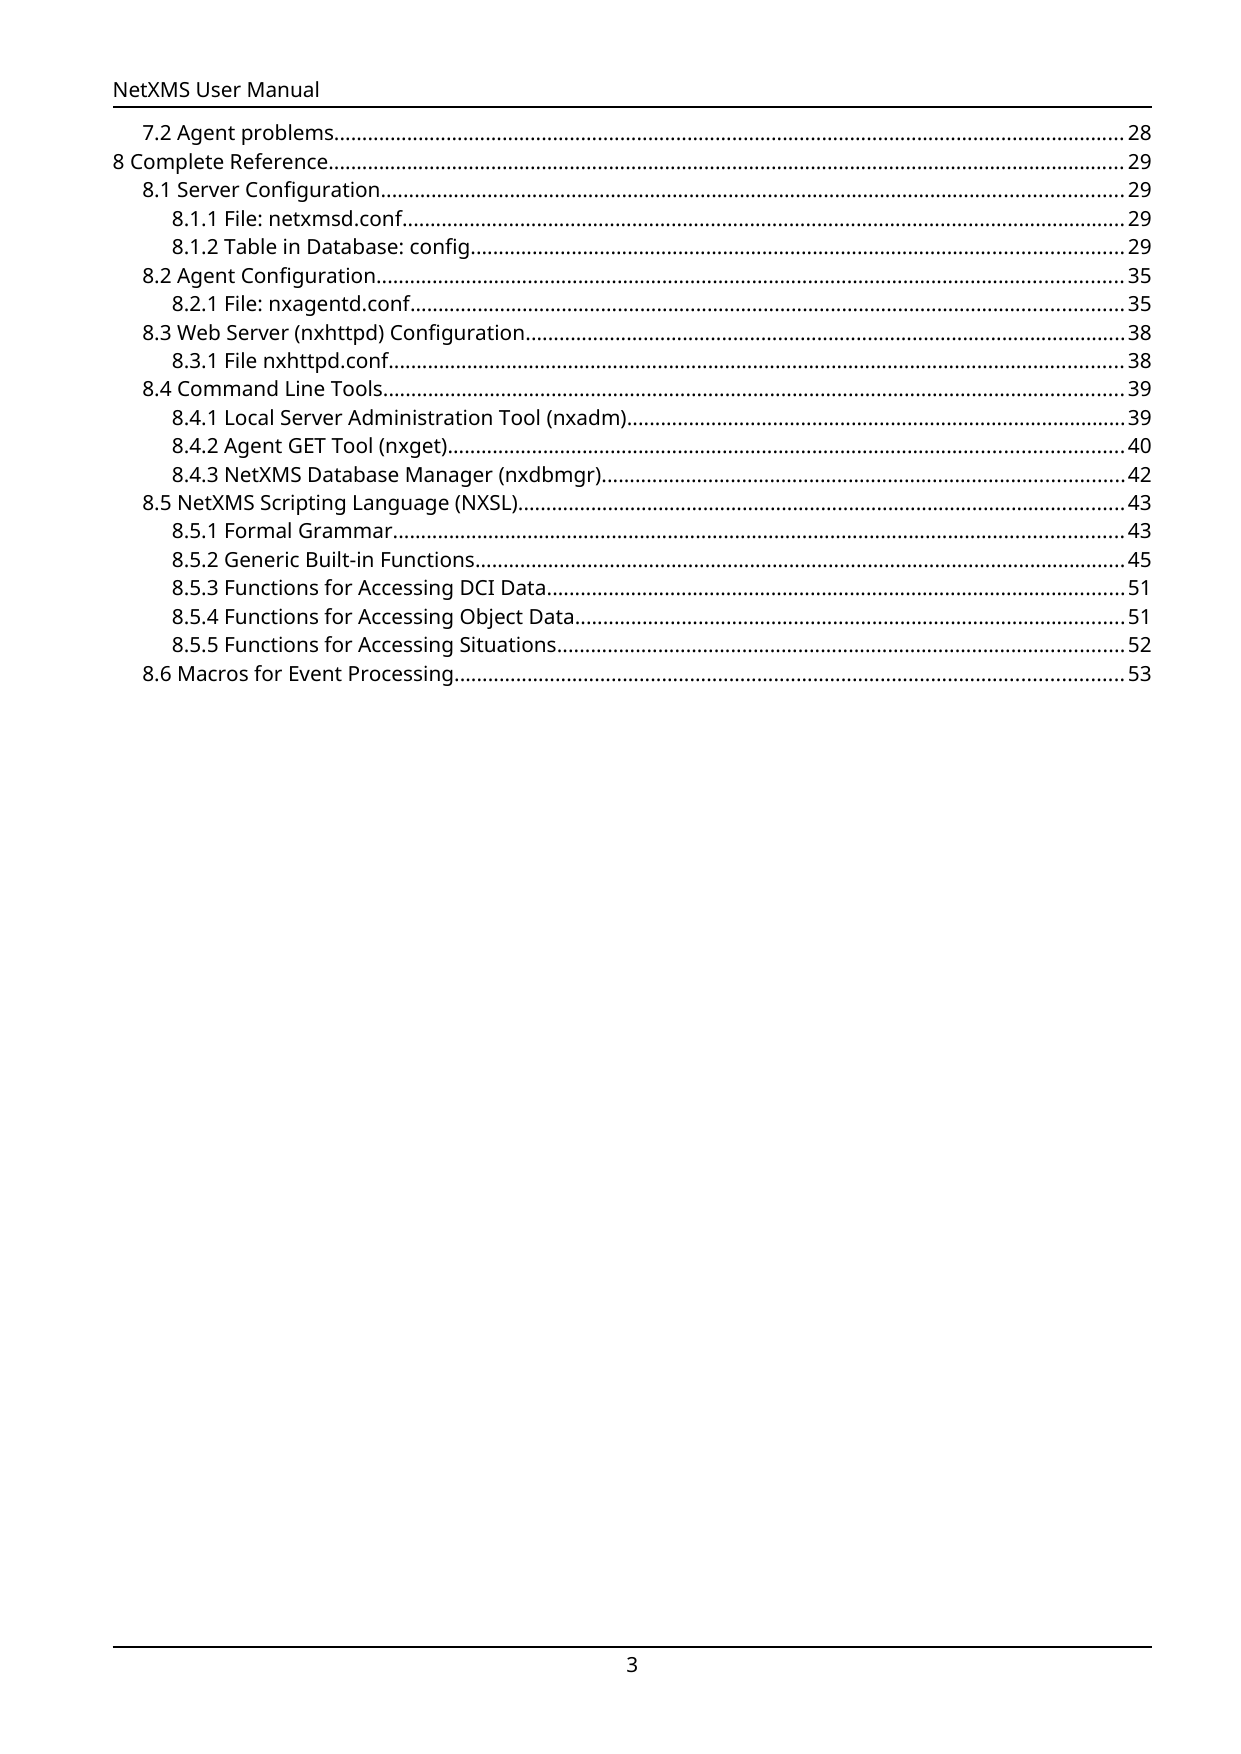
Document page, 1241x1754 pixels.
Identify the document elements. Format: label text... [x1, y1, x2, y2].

text 8.5.3 Functions for Accessing DCI Data 51 [172, 573, 1152, 602]
text 8.3.1 File nxhttpd.conf 38 [172, 346, 1152, 374]
text 8.4.1 Local Server Administration Tool (nxadm) 39 [172, 403, 1152, 431]
text 8.1 Server Configuration 29 [142, 175, 1152, 204]
text 8.5.5 Functions for Accessing Situations 52 [172, 630, 1152, 659]
text 7.2 Agent problems 28 [142, 118, 1152, 147]
text 8.5.1 Formal Grammar 43 [172, 517, 1152, 545]
text 8.1.1 File: netxmsd.conf 29 [172, 204, 1152, 232]
text 8.6 Macros for Event Processing 53 [142, 659, 1152, 687]
text 8.5.4 Functions for Accessing Object Data 51 [172, 602, 1152, 630]
text 8.4.3 NetXMS Database Manager (nxdbmgr) 42 [172, 460, 1152, 488]
text 8.4.2 Agent GET Tool (nxget) 40 [172, 431, 1152, 460]
text 8.5 NetXMS Scripting Language (NXSL) 43 [142, 488, 1152, 517]
text 8.2.1 File: nxagentd.conf 35 [172, 289, 1152, 318]
text 8.2 Agent Configuration 35 [142, 261, 1152, 289]
text 8.1.2 Table in Database: config 29 [172, 232, 1152, 261]
text 8.3 Web Server (nxhttpd) Configuration 38 [142, 318, 1152, 346]
text 8.4 Command Line Tools 39 [142, 374, 1152, 403]
text 8.5.2 Generic Built-in Functions 45 [172, 545, 1152, 573]
text 8 Complete Reference 29 [112, 147, 1152, 175]
